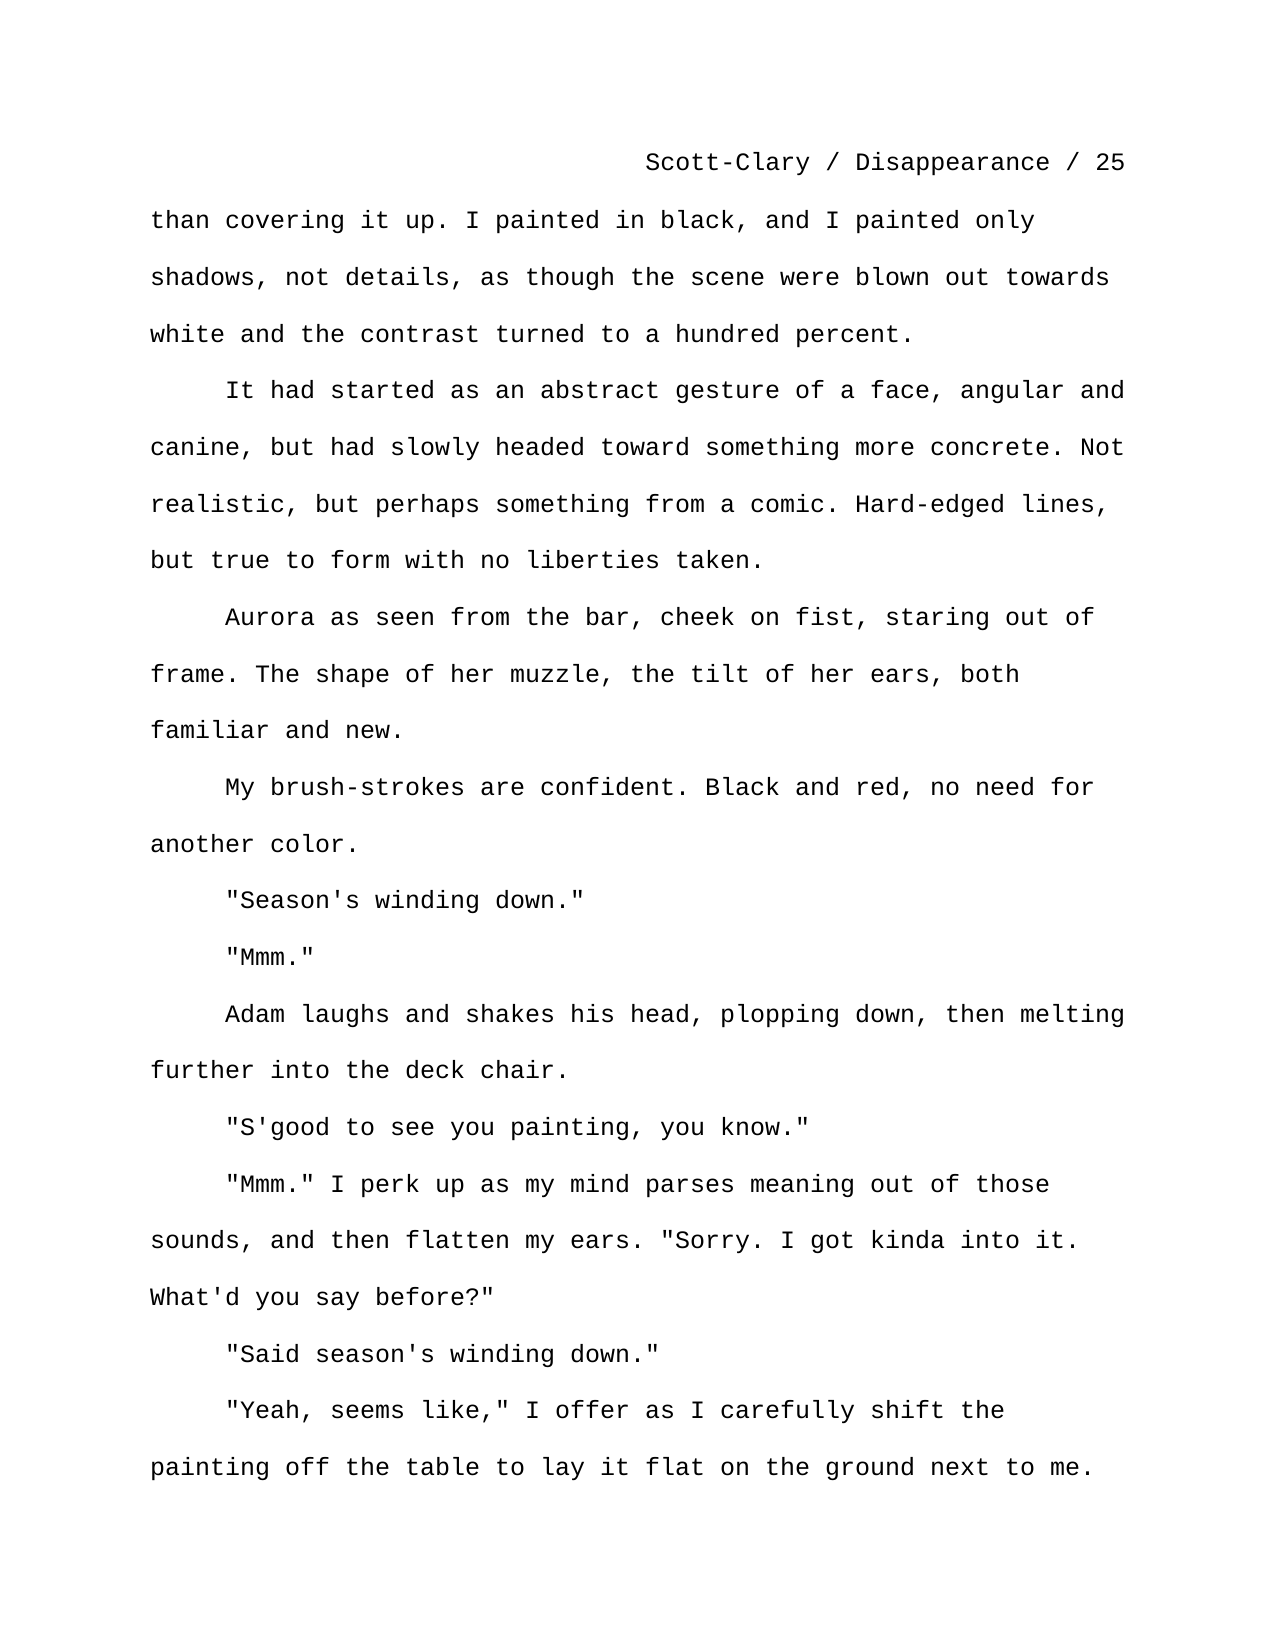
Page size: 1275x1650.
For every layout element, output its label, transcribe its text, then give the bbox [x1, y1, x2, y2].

text My brush-strokes are confident. Black and red, no need for another color. [150, 774, 1125, 859]
text "Mmm." [150, 944, 1125, 973]
text than covering it up. I painted in black, and I painted only shadows, not details, as though the scene were blown out towards white and the contrast turned to a hundred percent. [150, 208, 1125, 349]
text "Yeah, seems like," I offer as I carefully shift the painting off the table to lay it flat on the ground next to me. [150, 1398, 1125, 1483]
text It had started as an abstract gesture of a face, angular and canine, but had slowly headed toward something more concrete. Not realistic, but perhaps something from a comic. Hard-edged lines, but true to form with no liberties taken. [150, 378, 1125, 576]
text "Mmm." I perk up as my mind parses meaning out of those sounds, and then flatten my ears. "Sorry. I got kinda into it. What'd you say before?" [150, 1171, 1125, 1313]
text "Said season's winding down." [150, 1341, 1125, 1369]
text Aurora as seen from the bar, cheek on fist, staring out of frame. The shape of her muzzle, the tilt of her ears, both familiar and new. [150, 604, 1125, 746]
text "S'good to see you painting, you know." [150, 1114, 1125, 1143]
text "Season's winding down." [150, 888, 1125, 916]
text Adam laughs and shakes his head, plopping down, then melting further into the deck chair. [150, 1001, 1125, 1086]
